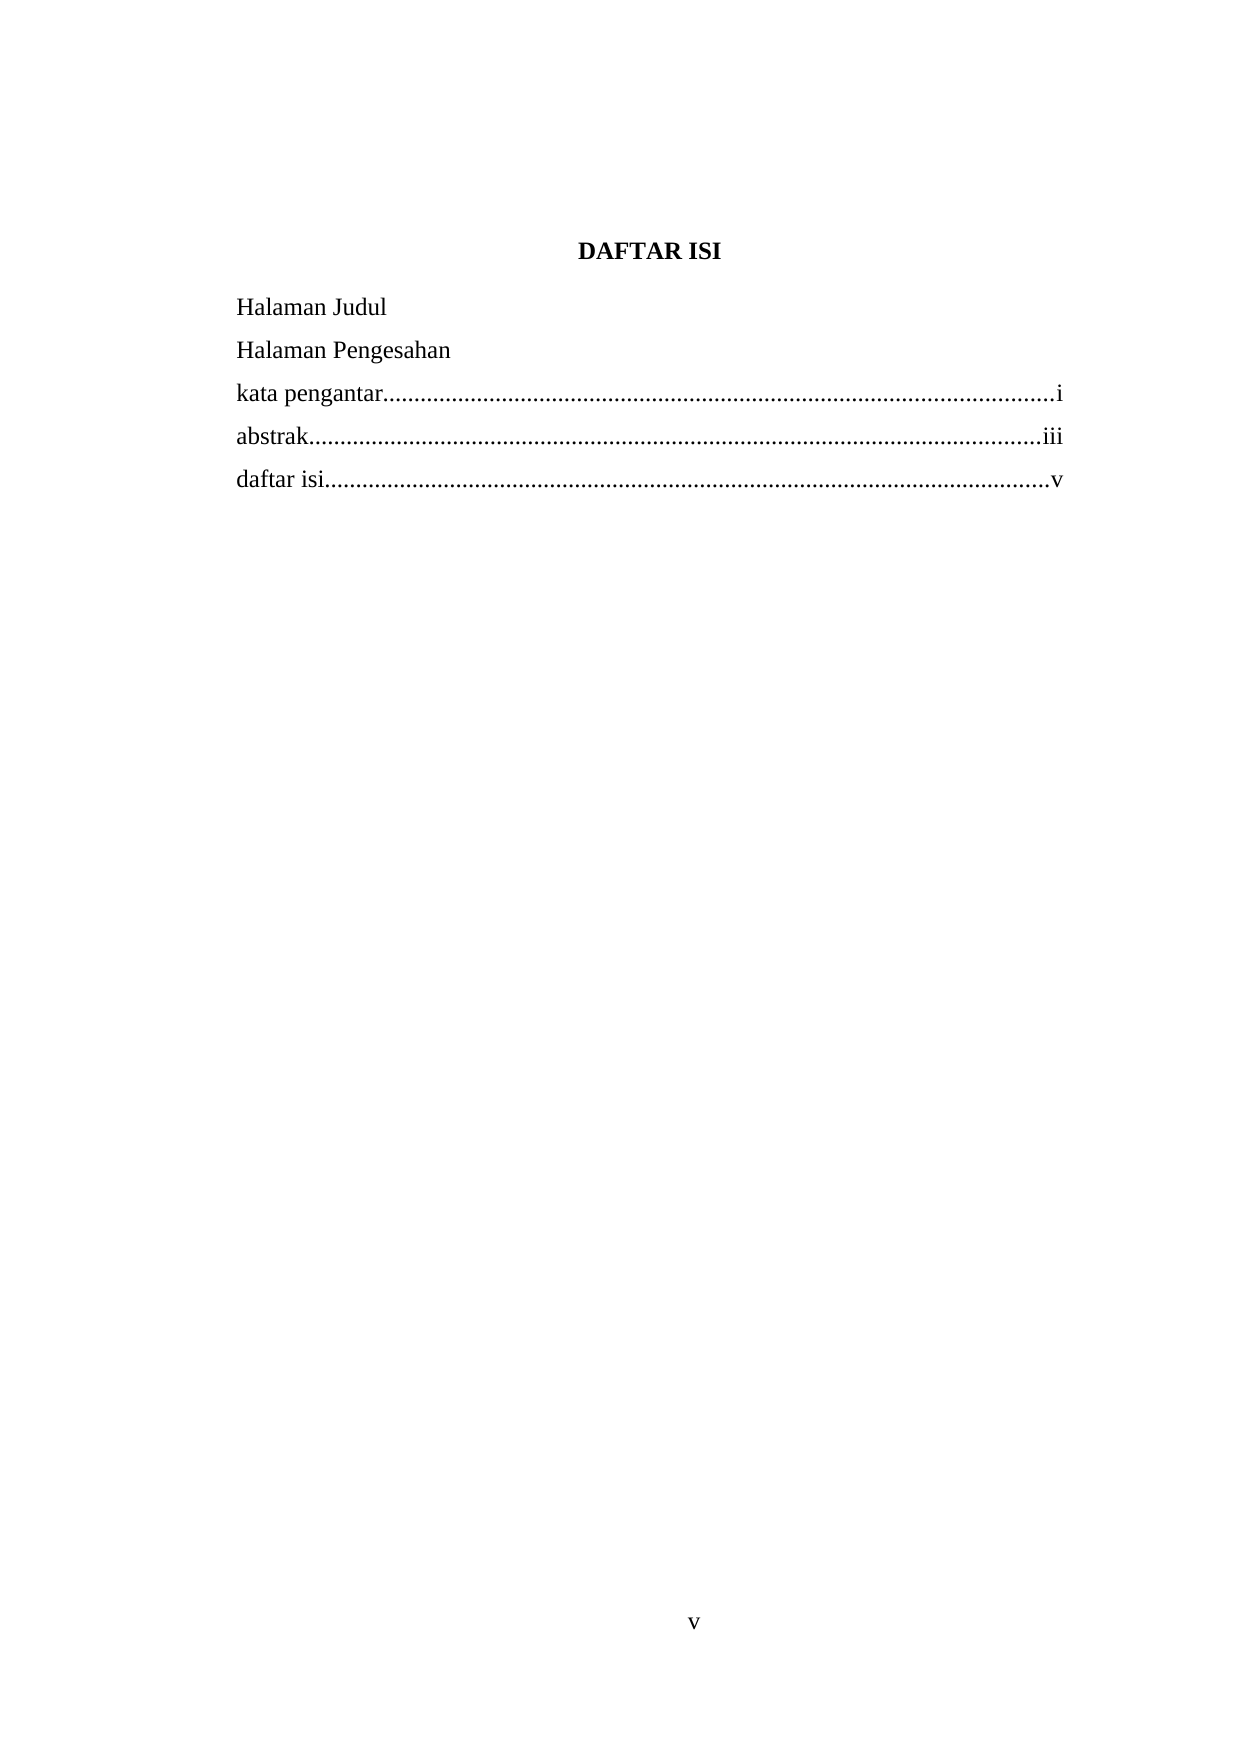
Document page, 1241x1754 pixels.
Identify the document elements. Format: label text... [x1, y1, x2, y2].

text Halaman Pengesahan [236, 335, 1063, 364]
text abstrak iii [236, 421, 1063, 450]
text daftar isi v [236, 464, 1063, 493]
text kata pengantar i [236, 378, 1063, 407]
text Halaman Judul [236, 292, 1063, 321]
subtitle daftar isi [236, 236, 1063, 265]
